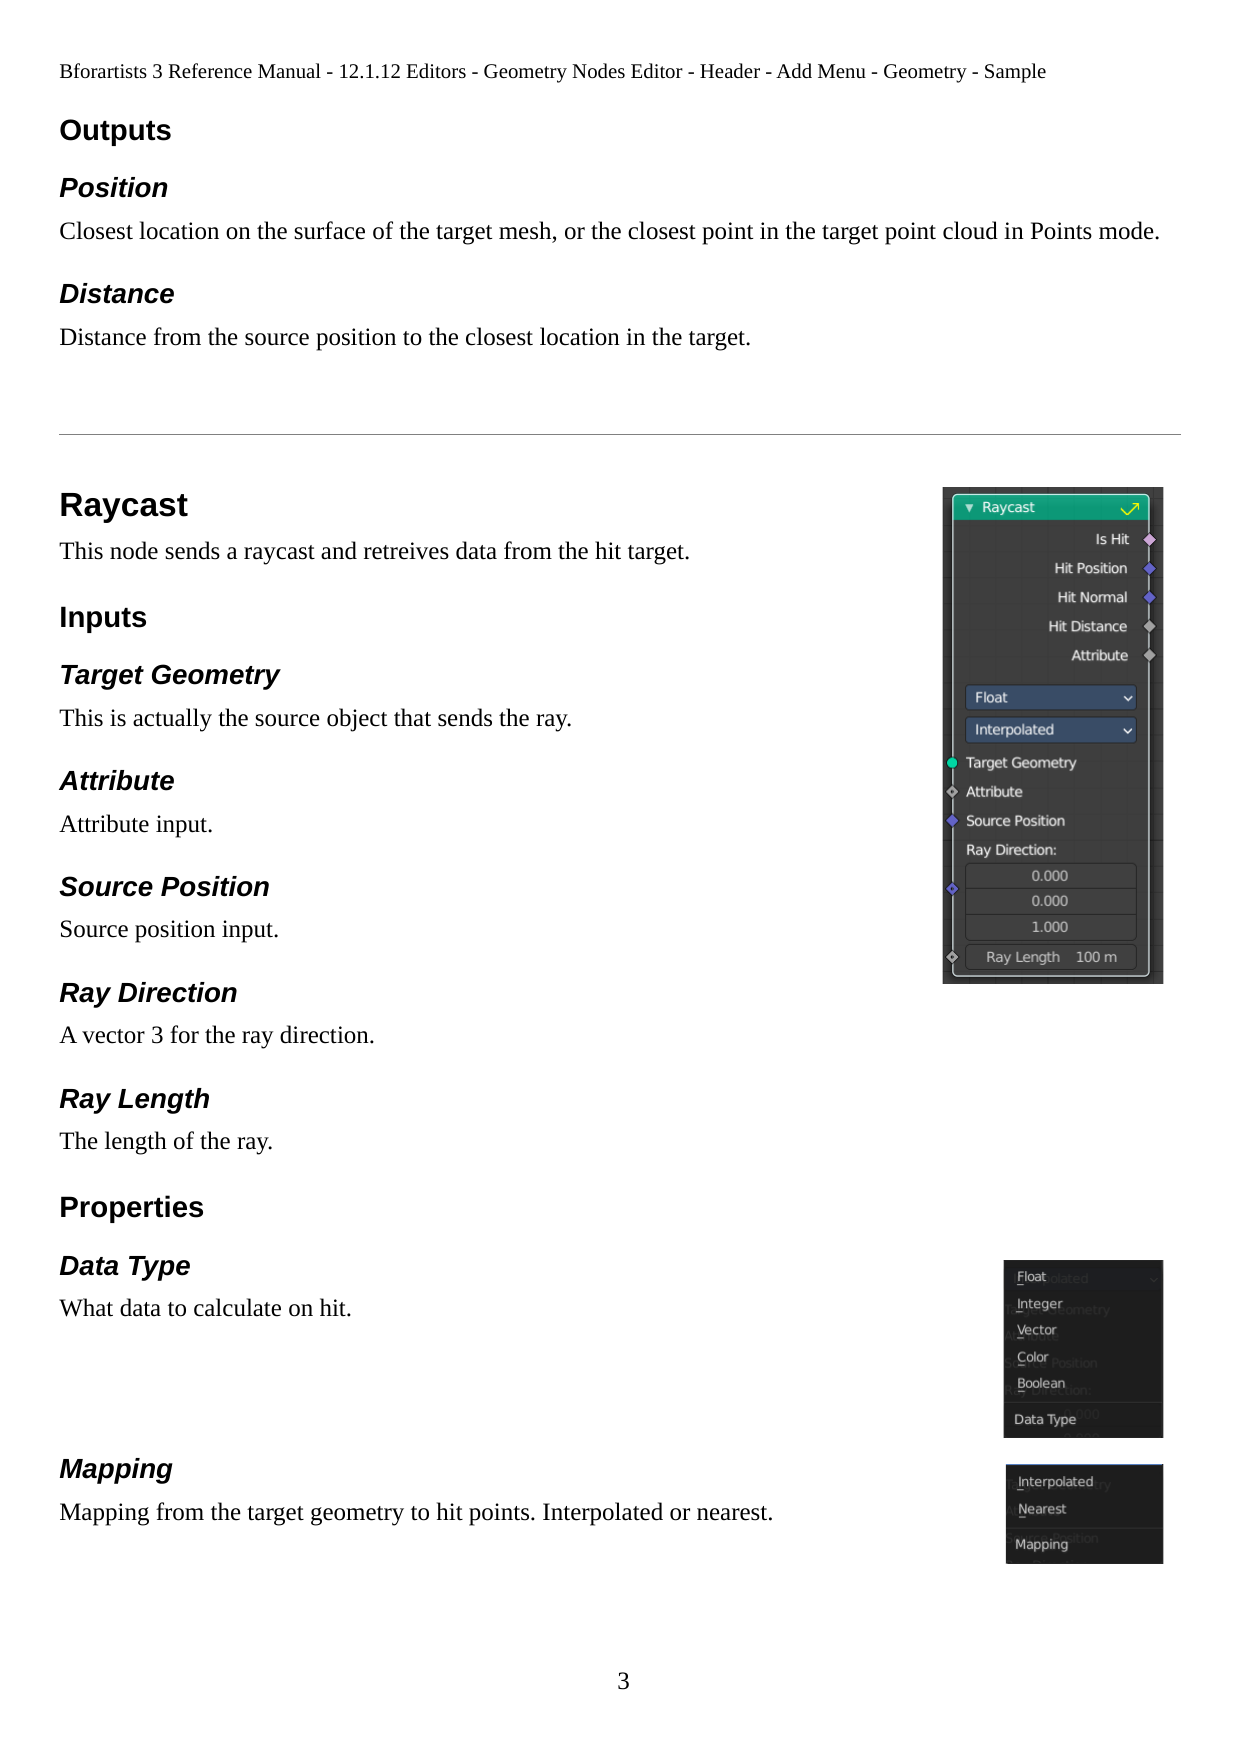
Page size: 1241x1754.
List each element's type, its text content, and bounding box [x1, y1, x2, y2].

picture [1003, 1260, 1164, 1438]
subtitle Attribute [59, 764, 942, 796]
text Source position input. [59, 914, 942, 943]
text A vector 3 for the ray direction. [59, 1021, 1181, 1049]
text [1164, 809, 1181, 837]
subtitle Raycast [59, 485, 1181, 523]
text Attribute input. [59, 809, 942, 837]
picture [1005, 1464, 1164, 1564]
subtitle Position [59, 171, 1181, 203]
text This is actually the source object that sends the ray. [59, 703, 942, 731]
text Closest location on the surface of the target mesh, or the closest point in the target point cloud in Points mode. [59, 216, 1181, 244]
text Distance from the source position to the closest location in the target. [59, 322, 1181, 350]
subtitle Source Position [59, 870, 942, 902]
subtitle Properties [59, 1190, 1181, 1224]
text [1164, 914, 1181, 943]
subtitle Outputs [59, 113, 1181, 146]
text The length of the ray. [59, 1126, 1181, 1155]
subtitle Data Type [59, 1249, 1181, 1281]
picture [942, 487, 1164, 984]
subtitle Distance [59, 277, 1181, 309]
subtitle Ray Direction [59, 976, 1181, 1008]
subtitle [1164, 599, 1181, 633]
subtitle [1164, 658, 1181, 690]
subtitle Inputs [59, 599, 942, 633]
subtitle Mapping [59, 1453, 1181, 1485]
text This node sends a raycast and retreives data from the hit target. [59, 536, 942, 565]
text Mapping from the target geometry to hit points. Interpolated or nearest. [59, 1497, 1005, 1526]
subtitle [1164, 764, 1181, 796]
subtitle Target Geometry [59, 658, 942, 690]
text What data to calculate on hit. [59, 1293, 1003, 1322]
subtitle [1164, 870, 1181, 902]
subtitle Ray Length [59, 1082, 1181, 1114]
